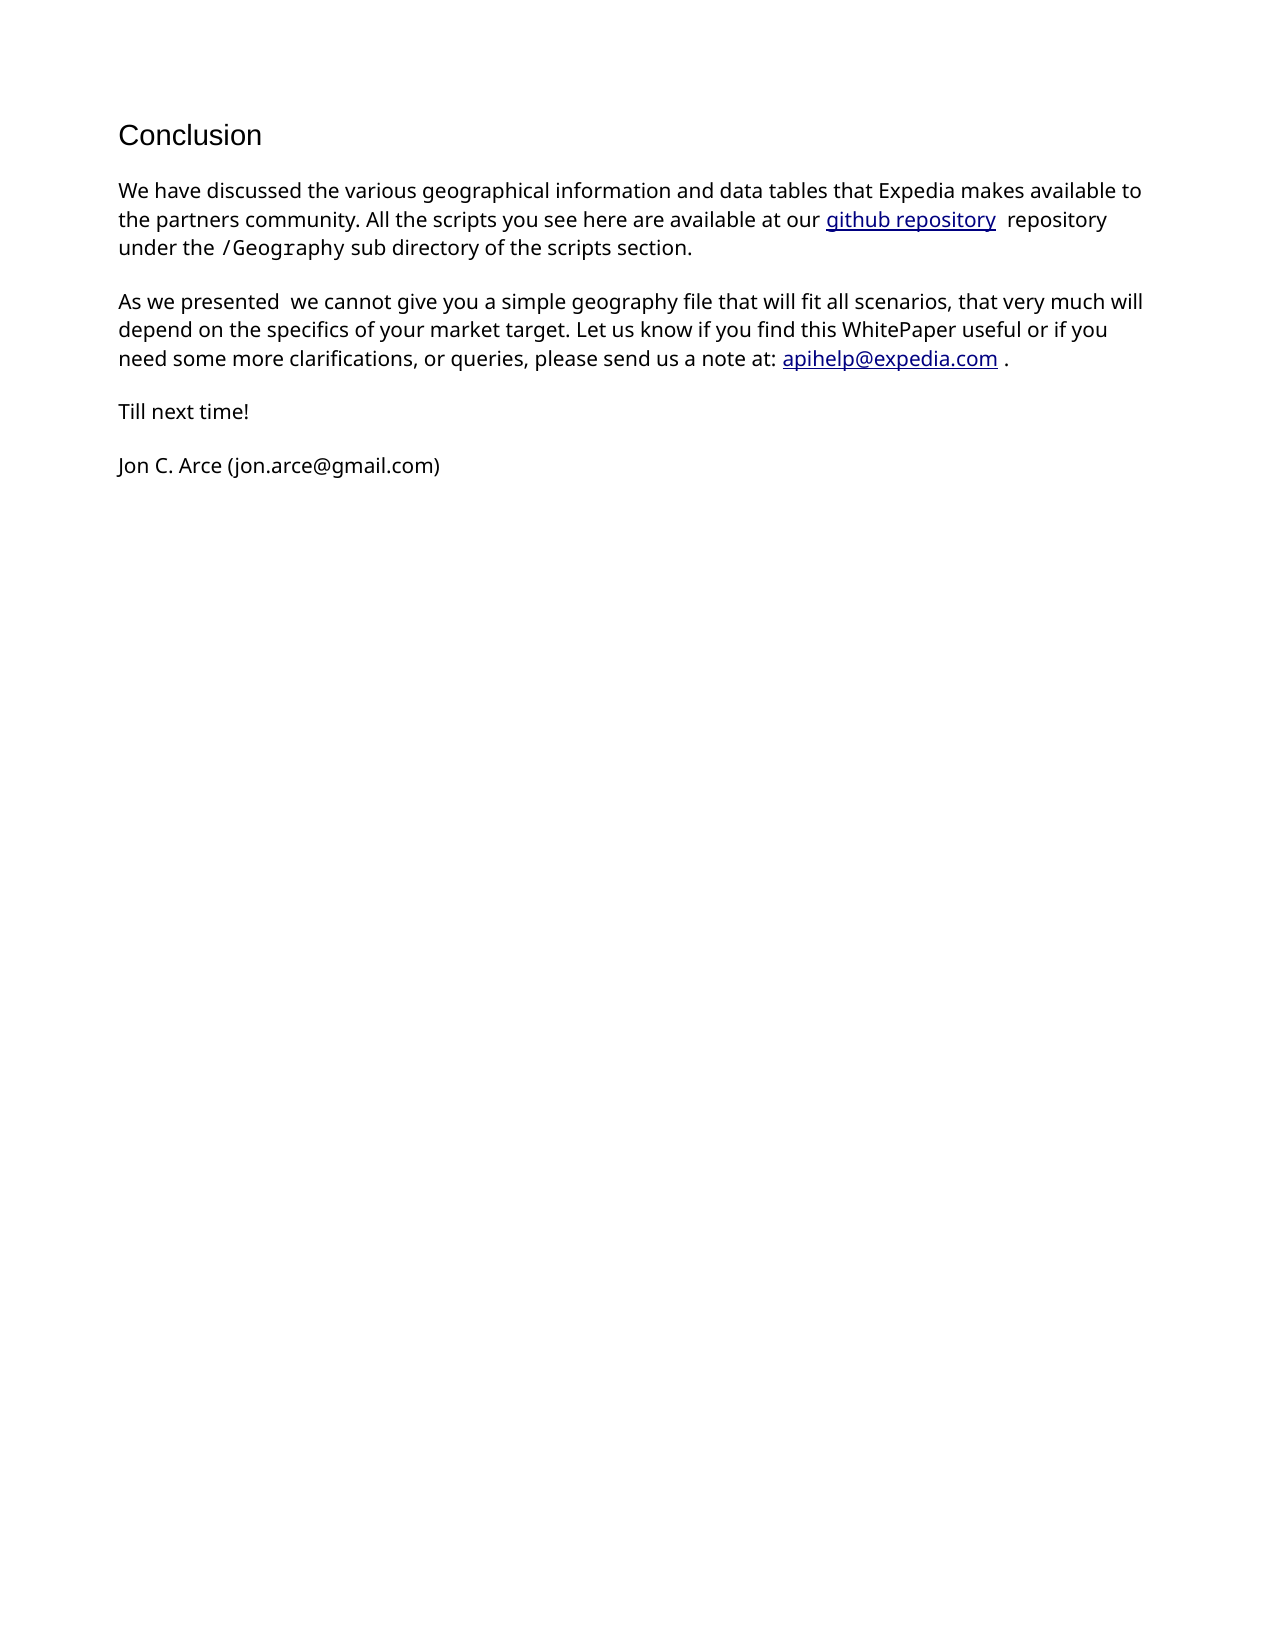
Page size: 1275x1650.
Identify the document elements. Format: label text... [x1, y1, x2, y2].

subtitle We have discussed the various geographical information and data tables that Expedia makes available to the partners community. All the scripts you see here are available at our github repository repository under the /Geography sub directory of the scripts section. [118, 177, 1157, 262]
subtitle As we presented we cannot give you a simple geography file that will fit all scenarios, that very much will depend on the specifics of your market target. Let us know if you find this WhitePaper useful or if you need some more clarifications, or queries, please send us a note at: apihelp@expedia.com . [118, 287, 1157, 372]
subtitle Jon C. Arce (jon.arce@gmail.com) [118, 451, 1157, 479]
subtitle Till next time! [118, 397, 1157, 426]
subtitle Conclusion [118, 118, 1157, 152]
